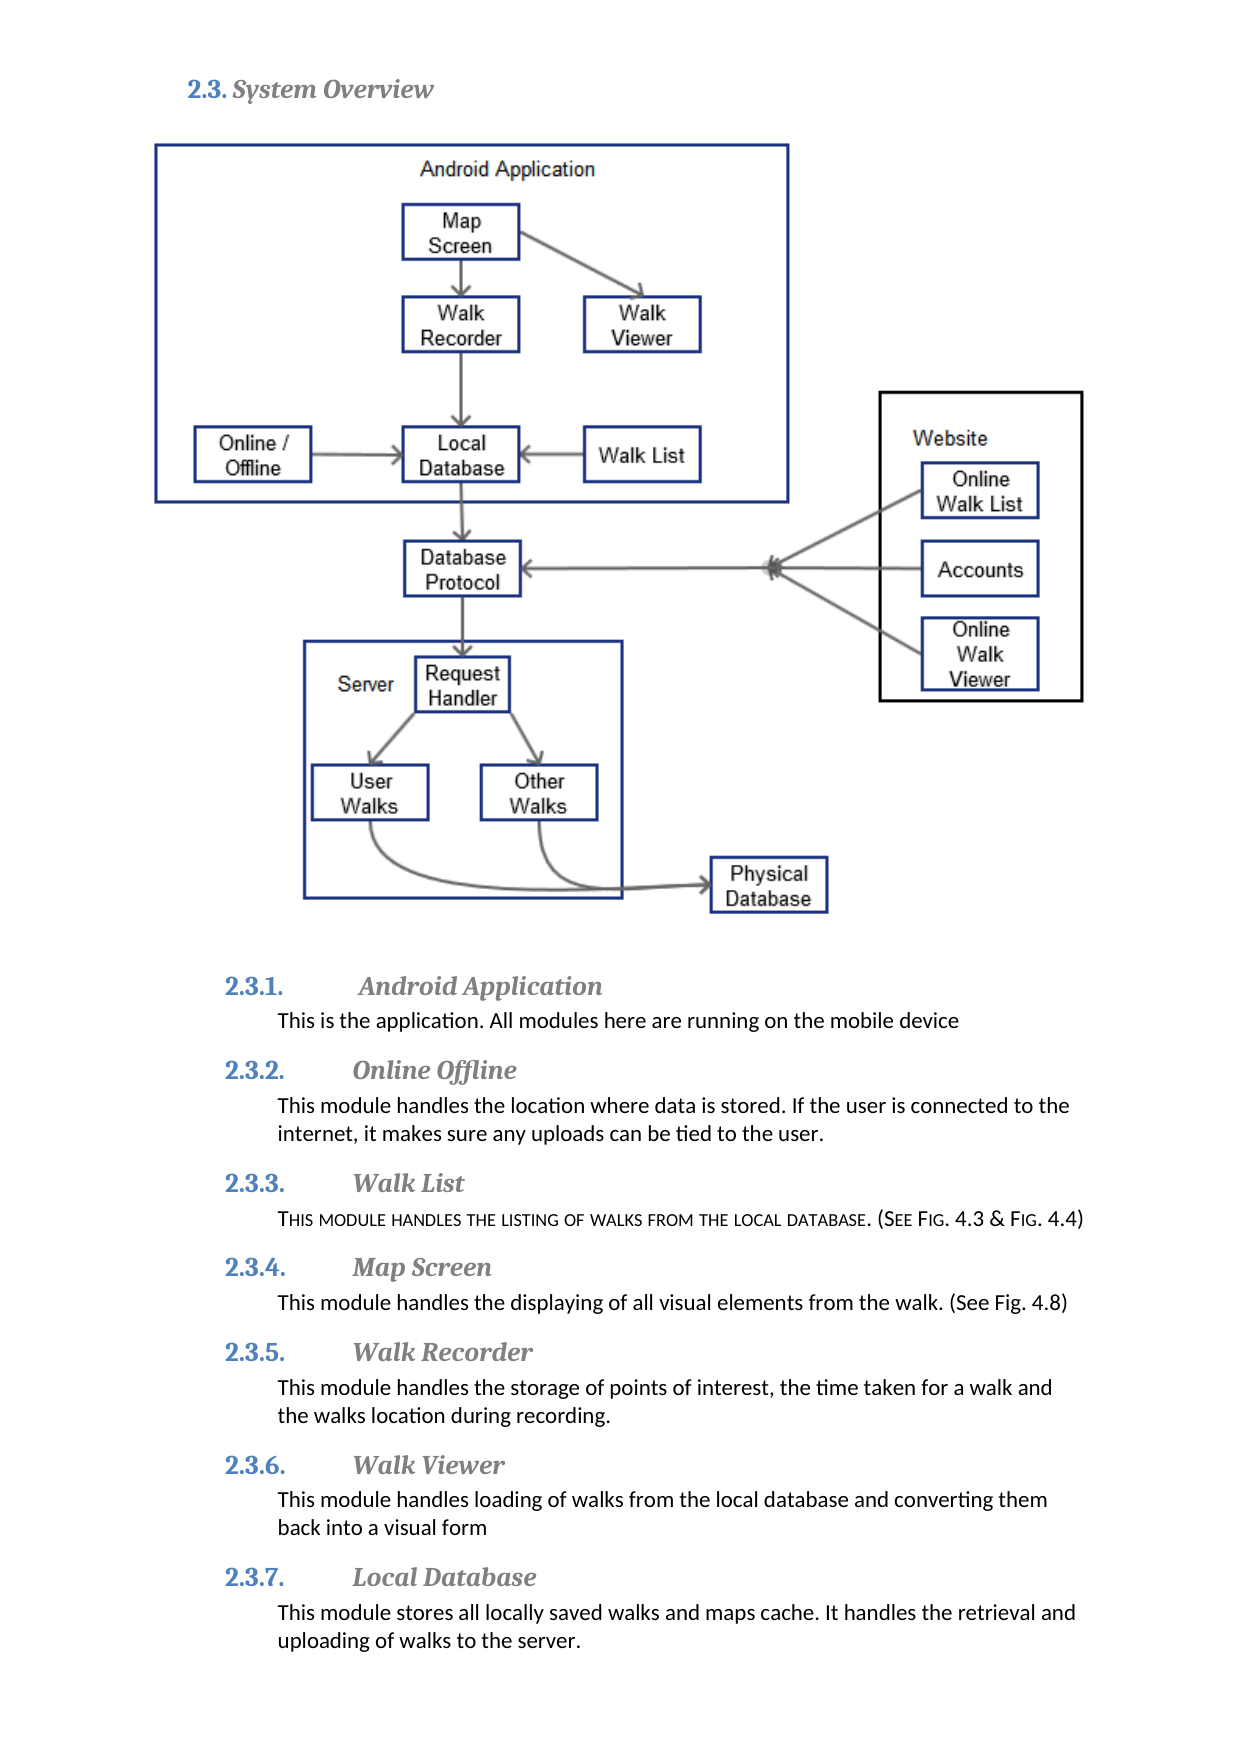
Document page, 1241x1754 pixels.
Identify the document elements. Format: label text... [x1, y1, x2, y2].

text This module handles loading of walks from the local database and converting them back into a visual form [277, 1485, 1090, 1541]
subtitle Android Application [225, 971, 1090, 1002]
subtitle System Overview [187, 74, 1090, 105]
subtitle Walk Recorder [225, 1337, 1090, 1368]
text This module handles the storage of points of interest, the time taken for a walk and the walks location during recording. [277, 1373, 1090, 1429]
text This module stores all locally saved walks and maps cache. It handles the retrieval and uploading of walks to the server. [277, 1598, 1090, 1654]
subtitle Map Screen [225, 1252, 1090, 1284]
text This module handles the location where data is stored. If the user is connected to the internet, it makes sure any uploads can be tied to the user. [277, 1091, 1090, 1147]
subtitle Walk Viewer [225, 1450, 1090, 1481]
subtitle Walk List [225, 1168, 1090, 1199]
subtitle Local Database [225, 1562, 1090, 1593]
text This is the application. All modules here are running on the mobile device [277, 1006, 1090, 1034]
text This module handles the listing of walks from the local database. (See Fig. 4.3 & Fig. 4.4) [277, 1204, 1090, 1232]
text This module handles the displaying of all visual elements from the walk. (See Fig. 4.8) [277, 1288, 1090, 1316]
subtitle Online Offline [225, 1055, 1090, 1086]
